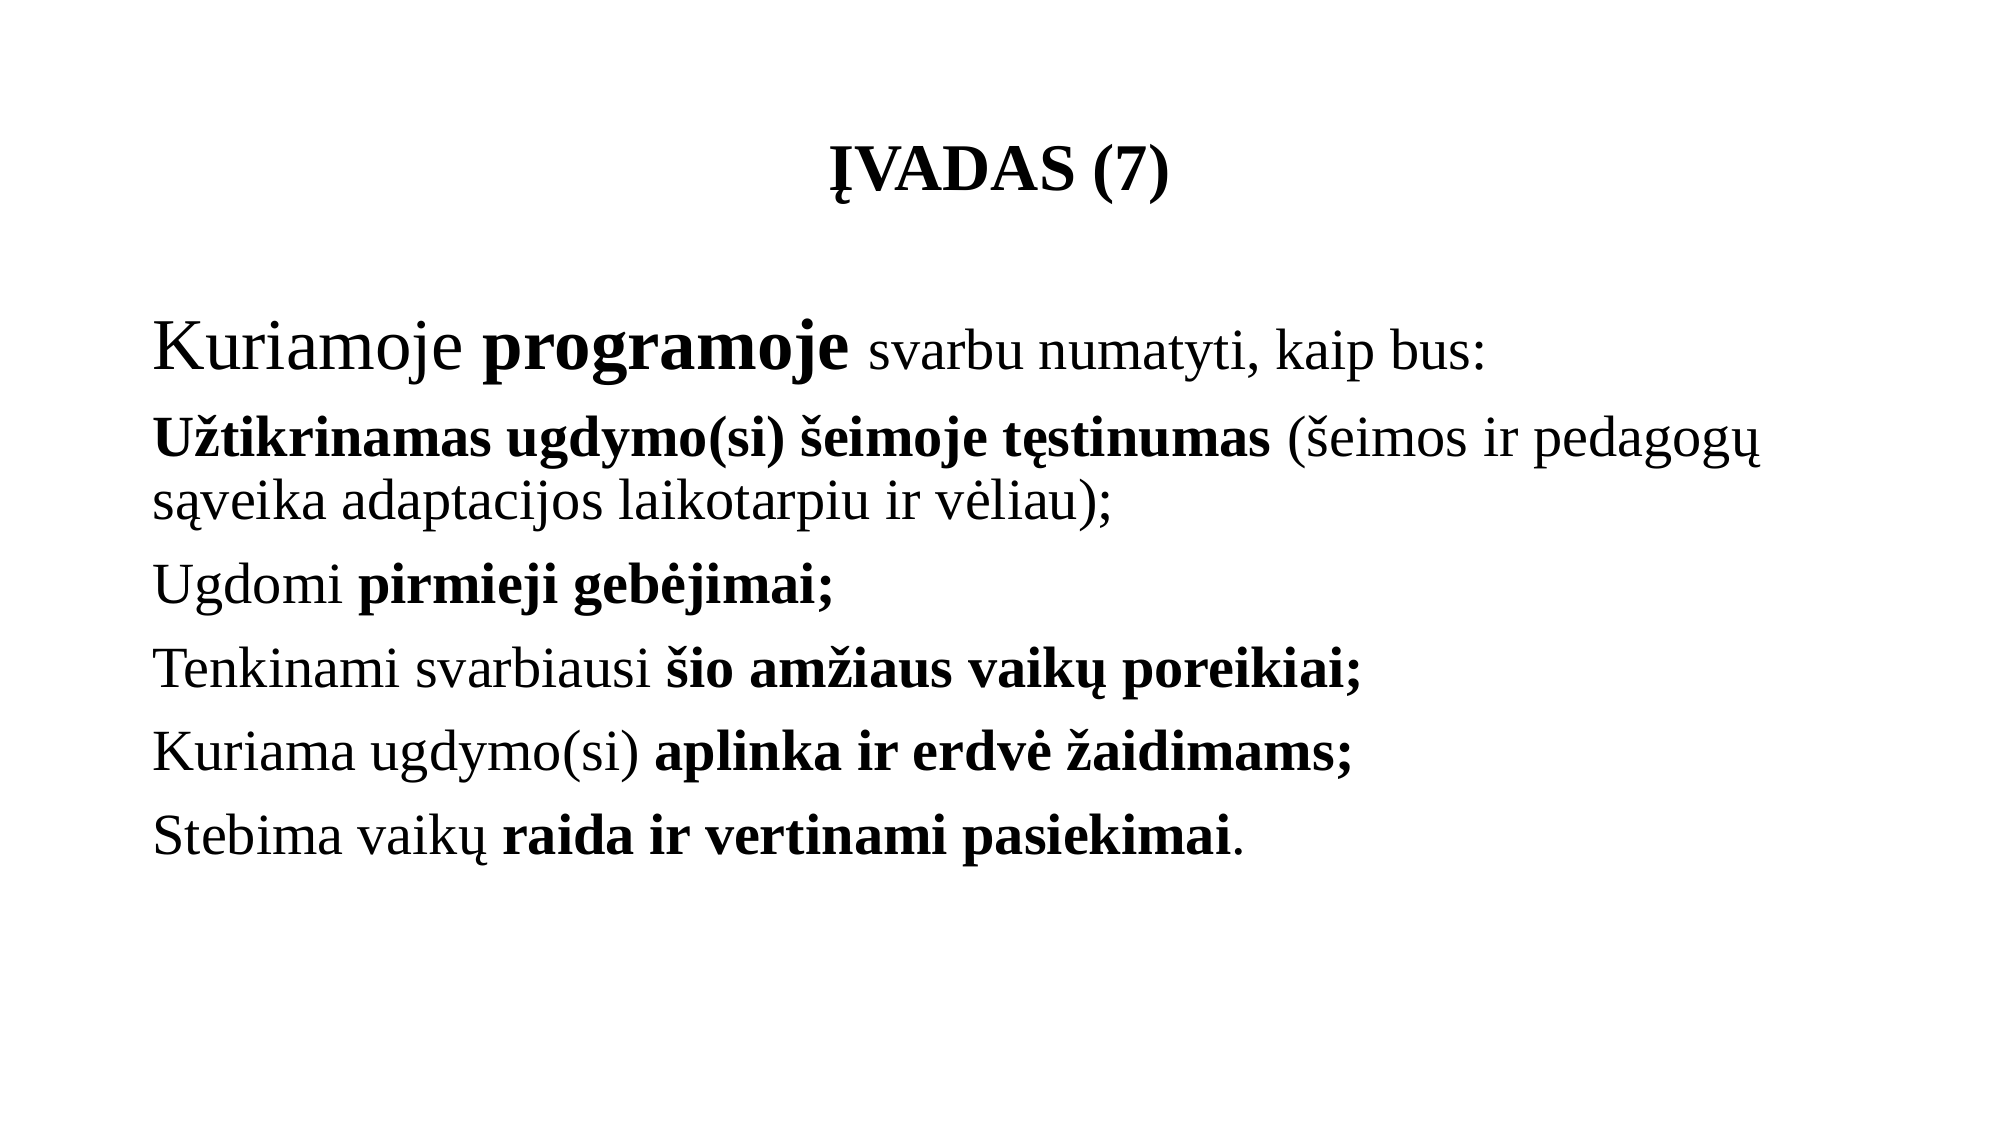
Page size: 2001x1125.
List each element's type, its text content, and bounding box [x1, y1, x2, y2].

title ĮVADAS (7) [137, 59, 1863, 278]
list Kuriamoje programoje svarbu numatyti, kaip bus: Užtikrinamas ugdymo(si) šeimoje tęstinumas (šeimos ir pedagogų sąveika adaptacijos laikotarpiu ir vėliau); Ugdomi pirmieji gebėjimai; Tenkinami svarbiausi šio amžiaus vaikų poreikiai; Kuriama ugdymo(si) aplinka ir erdvė žaidimams; Stebima vaikų raida ir vertinami pasiekimai. [137, 299, 1863, 1014]
